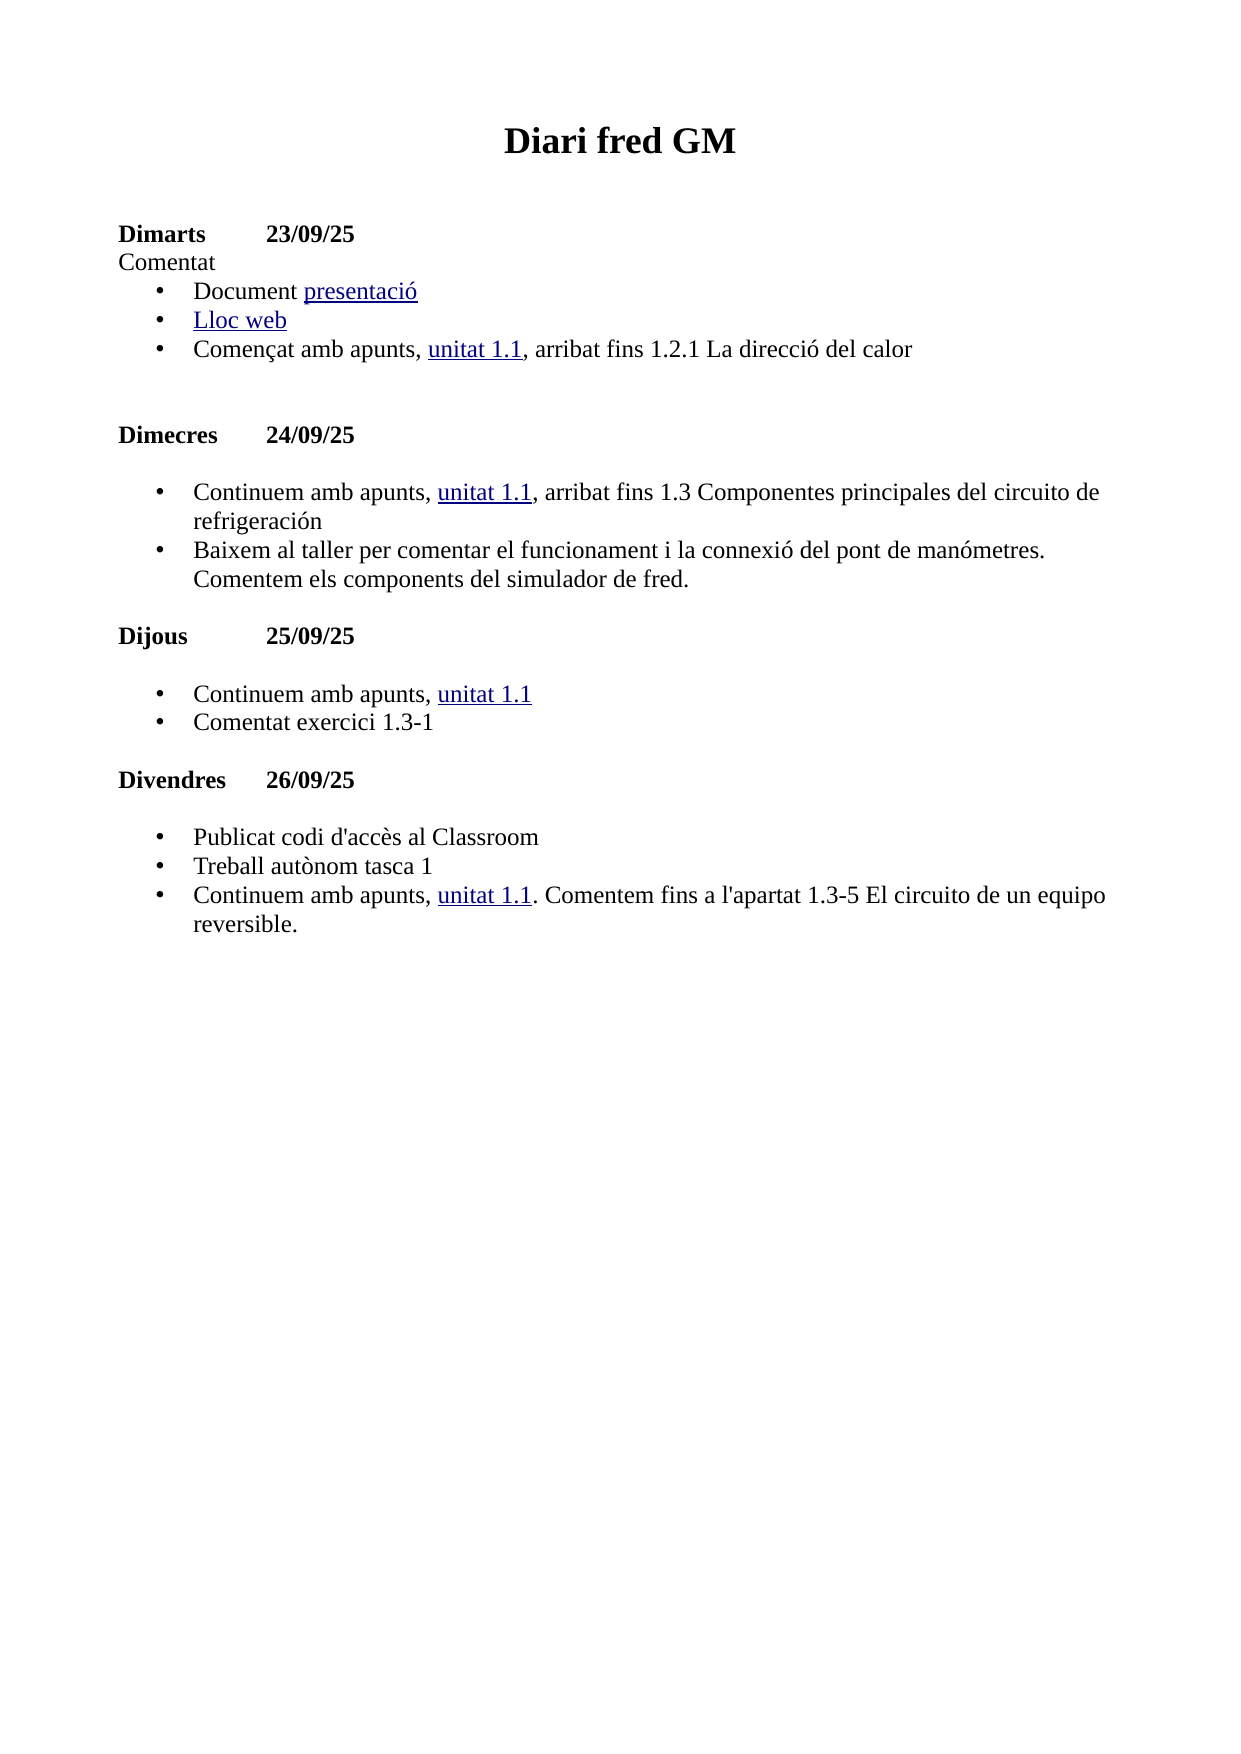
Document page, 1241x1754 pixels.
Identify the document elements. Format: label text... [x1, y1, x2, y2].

text Divendres 26/09/25 [118, 765, 1122, 794]
list Continuem amb apunts, unitat 1.1 [156, 679, 1122, 707]
list Publicat codi d'accès al Classroom [156, 822, 1122, 851]
list Continuem amb apunts, unitat 1.1, arribat fins 1.3 Componentes principales del circuito de refrigeración [156, 477, 1122, 535]
text Comentat [118, 247, 1122, 276]
text Dijous 25/09/25 [118, 621, 1122, 650]
list Comentat exercici 1.3-1 [156, 707, 1122, 736]
list Lloc web [156, 305, 1122, 334]
list Document presentació [156, 276, 1122, 305]
list Continuem amb apunts, unitat 1.1. Comentem fins a l'apartat 1.3-5 El circuito de un equipo reversible. [156, 880, 1122, 937]
list Baixem al taller per comentar el funcionament i la connexió del pont de manómetres. Comentem els components del simulador de fred. [156, 535, 1122, 592]
text Diari fred GM [118, 118, 1122, 161]
list Començat amb apunts, unitat 1.1, arribat fins 1.2.1 La direcció del calor [156, 334, 1122, 362]
text Dimarts 23/09/25 [118, 219, 1122, 247]
text Dimecres 24/09/25 [118, 420, 1122, 449]
list Treball autònom tasca 1 [156, 851, 1122, 880]
